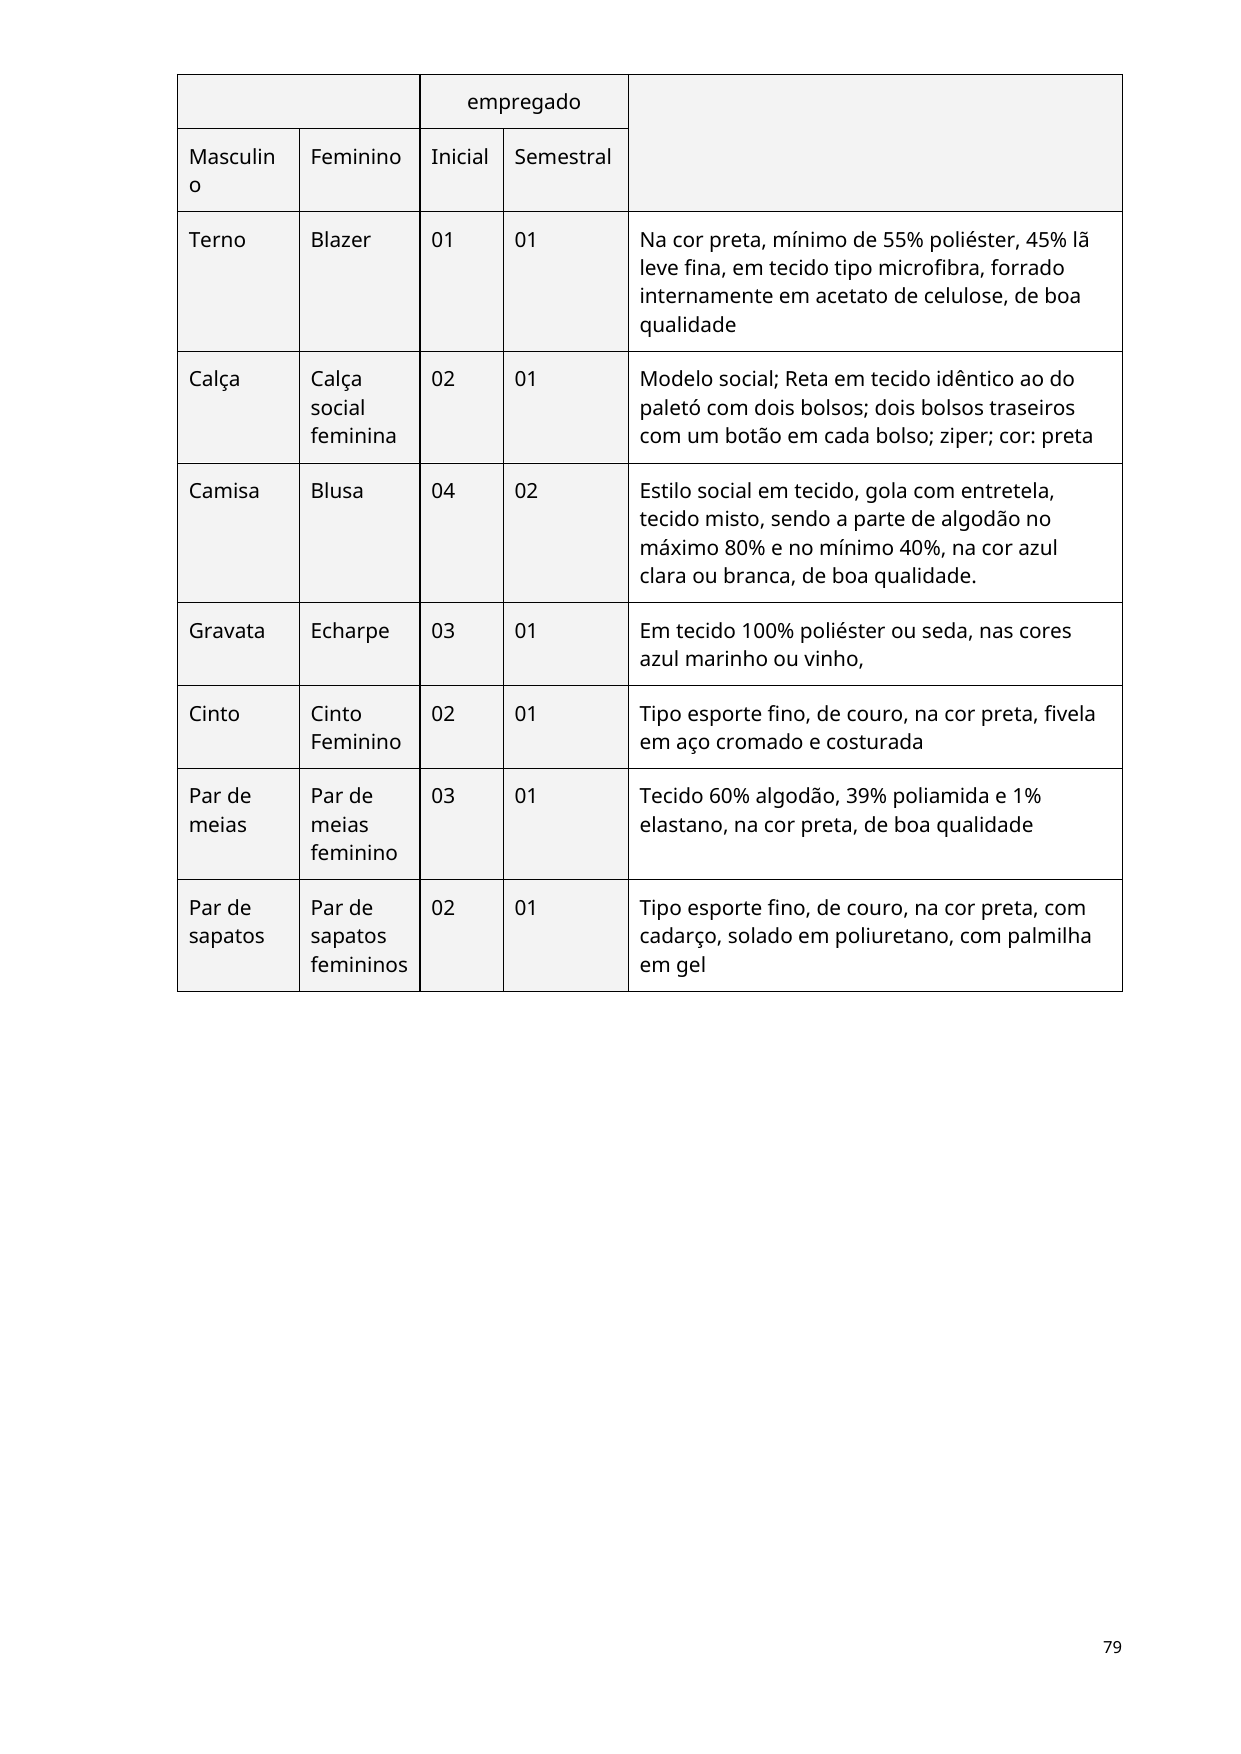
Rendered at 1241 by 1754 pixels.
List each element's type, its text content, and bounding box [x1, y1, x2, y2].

table_cell Na cor preta, mínimo de 55% poliéster, 45% lã leve fina, em tecido tipo microfibra, forrado internamente em acetato de celulose, de boa qualidade [629, 212, 1122, 351]
table_cell Modelo social; Reta em tecido idêntico ao do paletó com dois bolsos; dois bolsos traseiros com um botão em cada bolso; ziper; cor: preta [629, 352, 1122, 462]
table_cell Echarpe [300, 603, 419, 685]
table_cell 01 [504, 212, 628, 351]
table_cell 04 [421, 464, 503, 602]
table_cell 01 [504, 352, 628, 462]
table_cell 02 [421, 352, 503, 462]
table_cell Blusa [300, 464, 419, 602]
table_cell 01 [504, 769, 628, 879]
table_cell Feminino [300, 129, 419, 211]
table_cell Masculino [178, 129, 299, 211]
table_cell Camisa [178, 464, 299, 602]
table_cell 02 [421, 880, 503, 991]
table_cell 01 [504, 880, 628, 991]
table_cell Gravata [178, 603, 299, 685]
table_cell Cinto Feminino [300, 686, 419, 768]
table_header empregado [421, 75, 628, 128]
table_cell Em tecido 100% poliéster ou seda, nas cores azul marinho ou vinho, [629, 603, 1122, 685]
table_cell Semestral [504, 129, 628, 211]
table_cell Estilo social em tecido, gola com entretela, tecido misto, sendo a parte de algodão no máximo 80% e no mínimo 40%, na cor azul clara ou branca, de boa qualidade. [629, 464, 1122, 602]
table_header [178, 75, 419, 128]
table_cell Inicial [421, 129, 503, 211]
table_cell Par de sapatos femininos [300, 880, 419, 991]
table_cell Terno [178, 212, 299, 351]
table_cell Calça [178, 352, 299, 462]
table_cell 01 [504, 603, 628, 685]
table_cell Blazer [300, 212, 419, 351]
table_cell Par de meias [178, 769, 299, 879]
table_cell 03 [421, 603, 503, 685]
table_cell Cinto [178, 686, 299, 768]
table_cell Tipo esporte fino, de couro, na cor preta, fivela em aço cromado e costurada [629, 686, 1122, 768]
table_cell 01 [504, 686, 628, 768]
table_cell Calça social feminina [300, 352, 419, 462]
table_cell Par de meias feminino [300, 769, 419, 879]
table_cell Par de sapatos [178, 880, 299, 991]
table_cell 01 [421, 212, 503, 351]
table_header [629, 75, 1122, 211]
table_cell 03 [421, 769, 503, 879]
table_cell 02 [421, 686, 503, 768]
table_cell Tecido 60% algodão, 39% poliamida e 1% elastano, na cor preta, de boa qualidade [629, 769, 1122, 879]
table_cell Tipo esporte fino, de couro, na cor preta, com cadarço, solado em poliuretano, com palmilha em gel [629, 880, 1122, 991]
table_cell 02 [504, 464, 628, 602]
